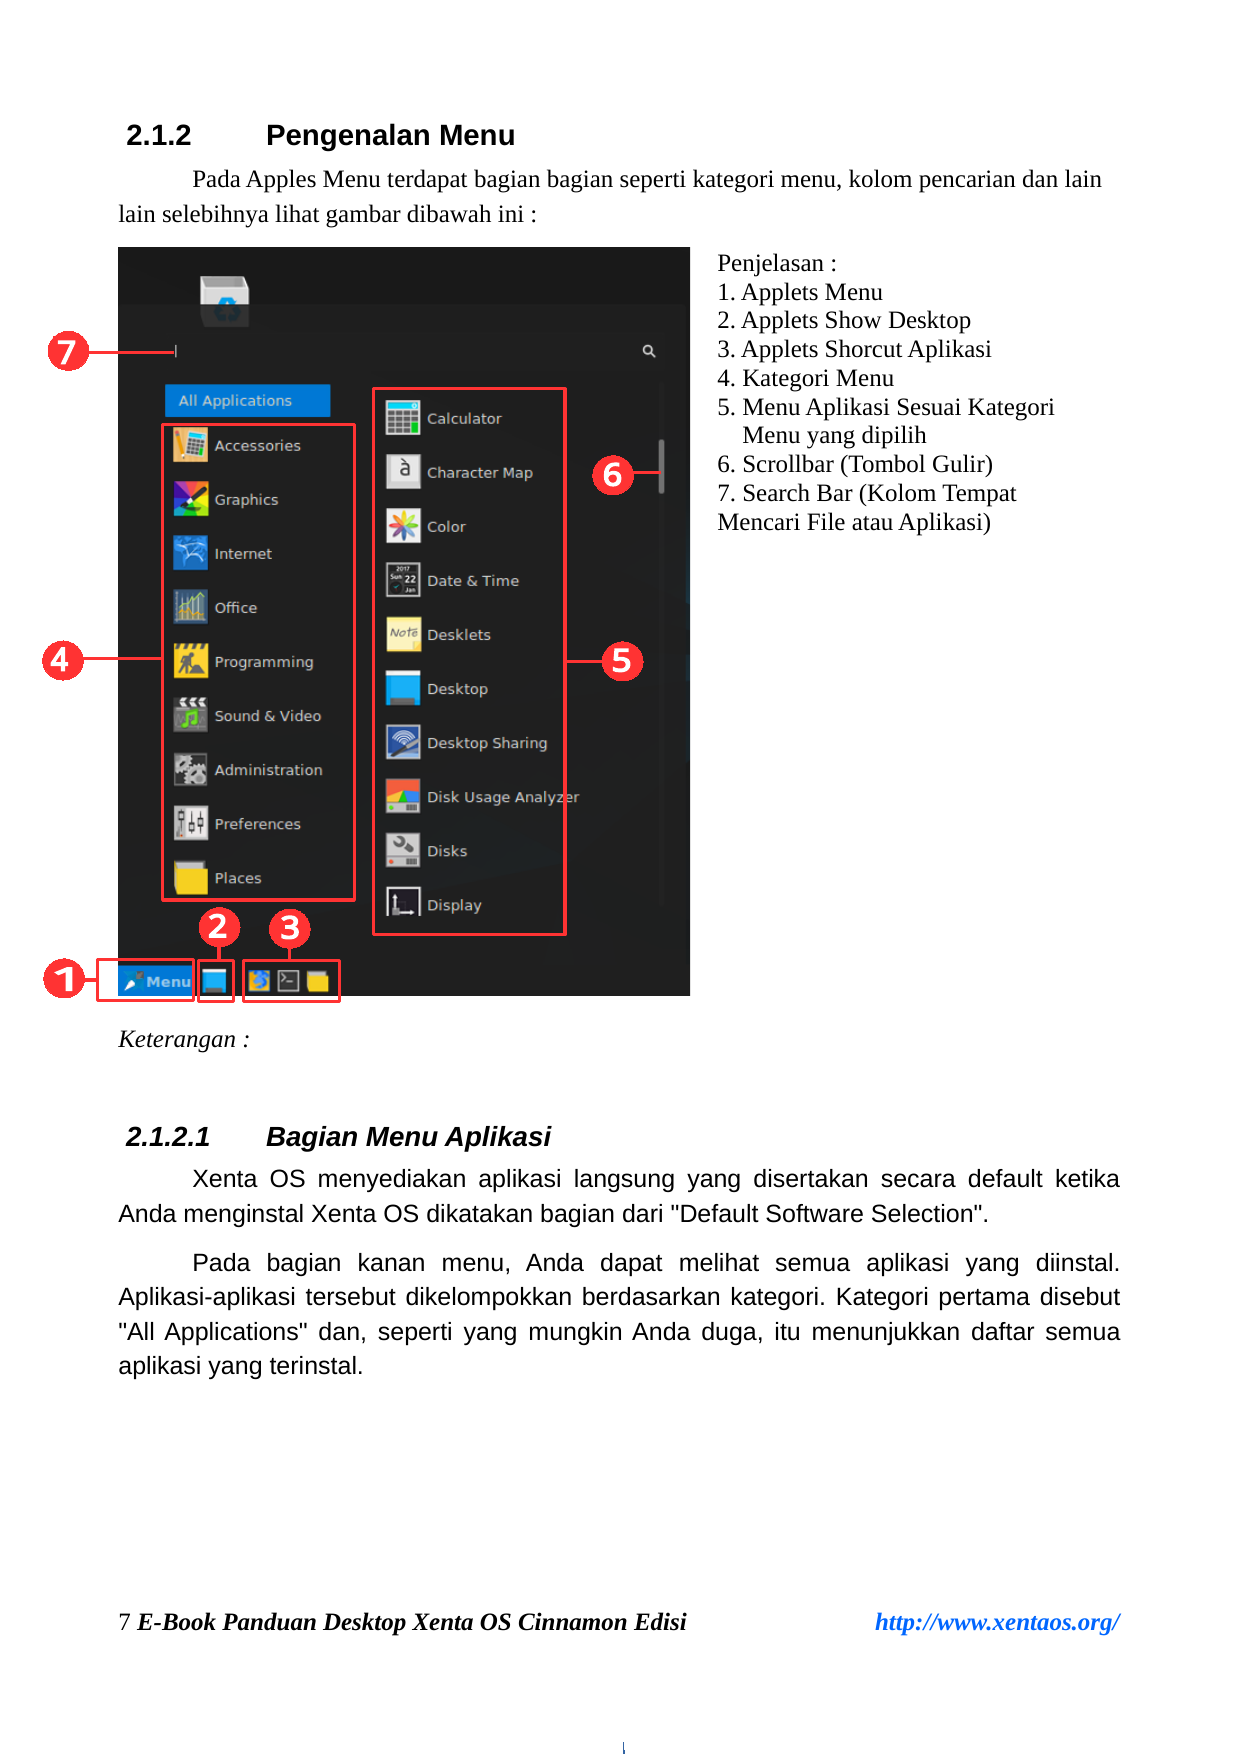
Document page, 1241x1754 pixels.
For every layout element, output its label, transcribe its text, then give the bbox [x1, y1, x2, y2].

text Pada bagian kanan menu, Anda dapat melihat semua aplikasi yang diinstal. Aplikasi-aplikasi tersebut dikelompokkan berdasarkan kategori. Kategori pertama disebut "All Applications" dan, seperti yang mungkin Anda duga, itu menunjukkan daftar semua aplikasi yang terinstal. [118, 1248, 1122, 1380]
text Keterangan : [118, 260, 1122, 1053]
text Xenta OS menyediakan aplikasi langsung yang disertakan secara default ketika Anda menginstal Xenta OS dikatakan bagian dari "Default Software Selection". [118, 1164, 1122, 1228]
subtitle Pengenalan Menu [118, 118, 1122, 152]
text Pada Apples Menu terdapat bagian bagian seperti kategori menu, kolom pencarian dan lain lain selebihnya lihat gambar dibawah ini : [118, 164, 1122, 228]
subtitle Bagian Menu Aplikasi [118, 1120, 1122, 1152]
